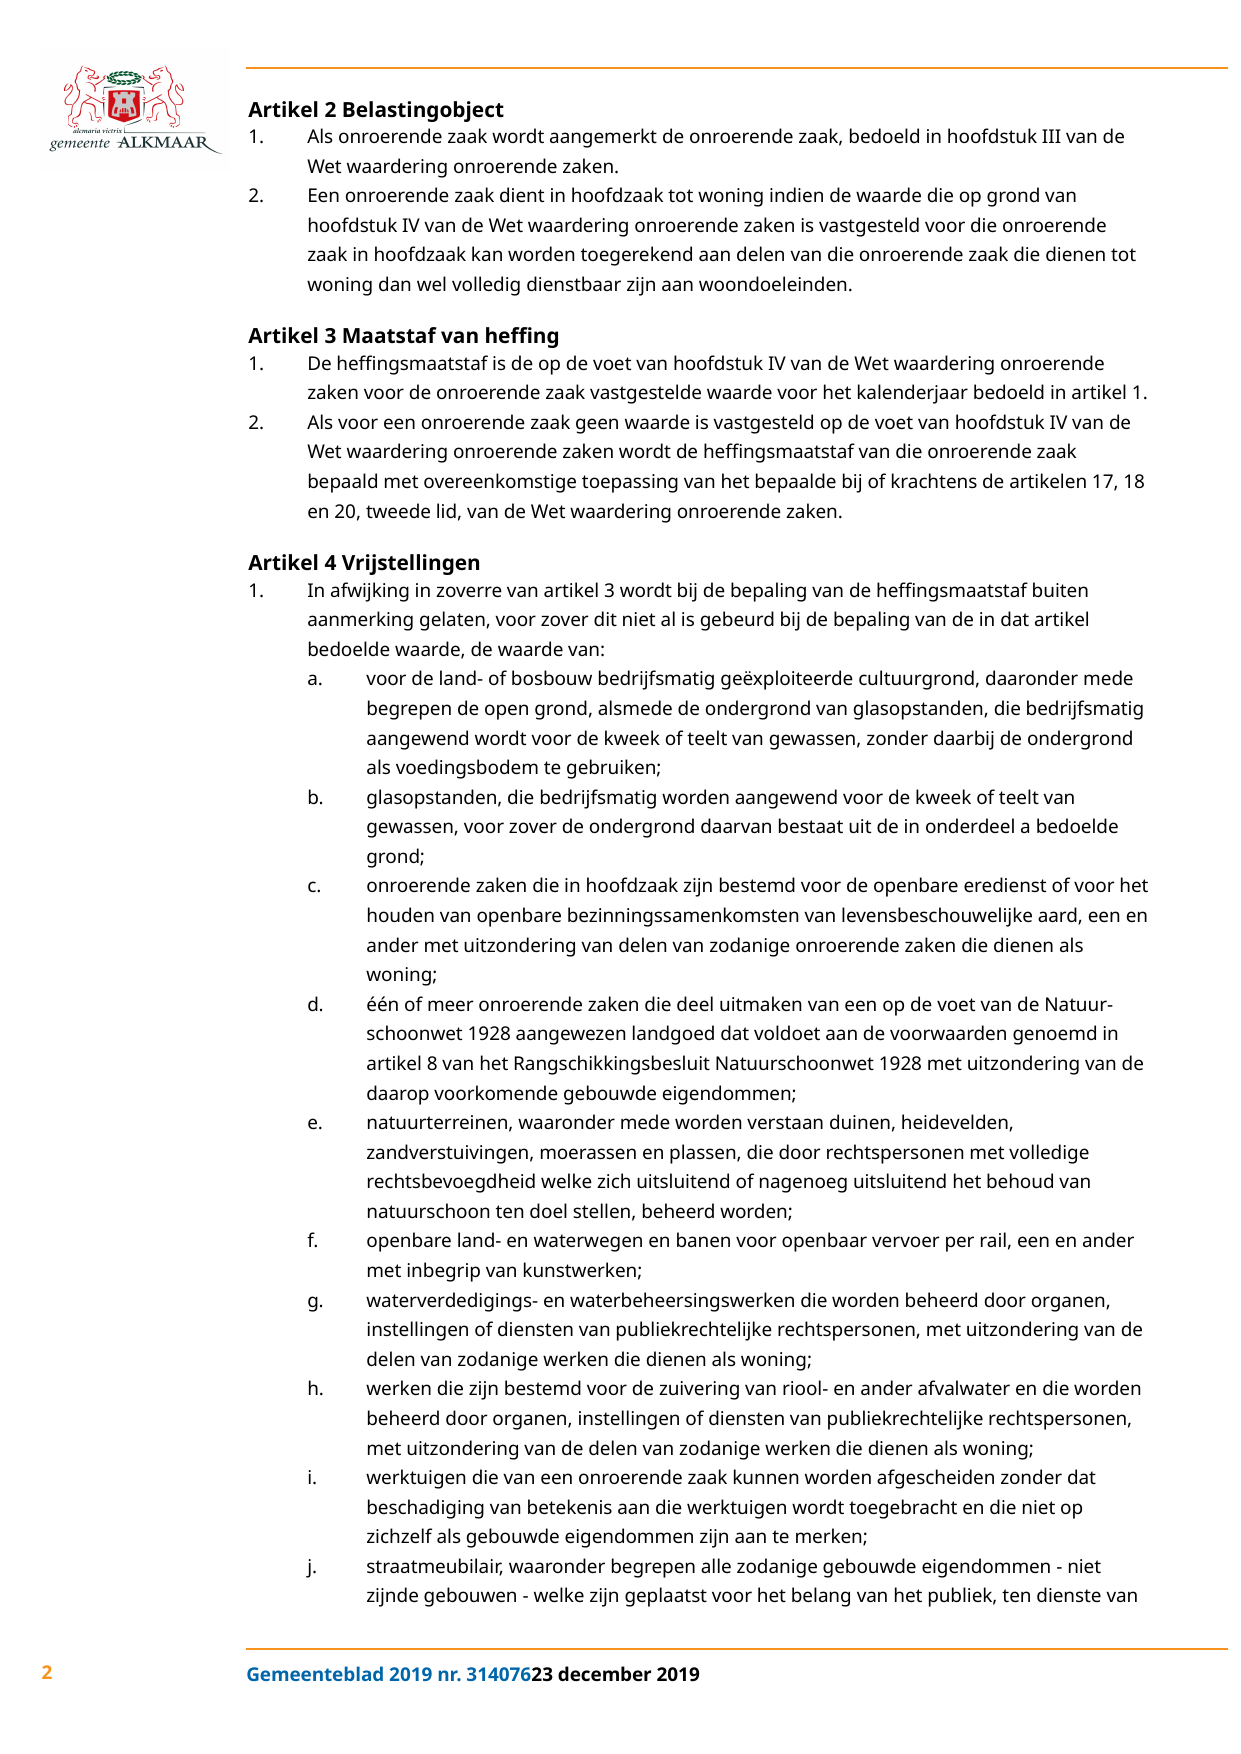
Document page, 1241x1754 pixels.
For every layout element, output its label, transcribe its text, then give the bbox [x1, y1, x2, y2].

text Artikel 3 Maatstaf van heffing [248, 322, 1152, 350]
list glasopstanden, die bedrijfsmatig worden aangewend voor de kweek of teelt van gewassen, voor zover de ondergrond daarvan bestaat uit de in onderdeel a bedoelde grond; [307, 784, 1152, 869]
list De heffingsmaatstaf is de op de voet van hoofdstuk IV van de Wet waardering onroerende zaken voor de onroerende zaak vastgestelde waarde voor het kalenderjaar bedoeld in artikel 1. [248, 350, 1152, 405]
list één of meer onroerende zaken die deel uitmaken van een op de voet van de Natuur-schoonwet 1928 aangewezen landgoed dat voldoet aan de voorwaarden genoemd in artikel 8 van het Rangschikkingsbesluit Natuurschoonwet 1928 met uitzondering van de daarop voorkomende gebouwde eigendommen; [307, 991, 1152, 1105]
list openbare land- en waterwegen en banen voor openbaar vervoer per rail, een en ander met inbegrip van kunstwerken; [307, 1228, 1152, 1283]
list onroerende zaken die in hoofdzaak zijn bestemd voor de openbare eredienst of voor het houden van openbare bezinningssamenkomsten van levensbeschouwelijke aard, een en ander met uitzondering van delen van zodanige onroerende zaken die dienen als woning; [307, 873, 1152, 987]
text Artikel 4 Vrijstellingen [248, 548, 1152, 577]
list werken die zijn bestemd voor de zuivering van riool- en ander afvalwater en die worden beheerd door organen, instellingen of diensten van publiekrechtelijke rechtspersonen, met uitzondering van de delen van zodanige werken die dienen als woning; [307, 1376, 1152, 1460]
list waterverdedigings- en waterbeheersingswerken die worden beheerd door organen, instellingen of diensten van publiekrechtelijke rechtspersonen, met uitzondering van de delen van zodanige werken die dienen als woning; [307, 1287, 1152, 1372]
list Een onroerende zaak dient in hoofdzaak tot woning indien de waarde die op grond van hoofdstuk IV van de Wet waardering onroerende zaken is vastgesteld voor die onroerende zaak in hoofdzaak kan worden toegerekend aan delen van die onroerende zaak die dienen tot woning dan wel volledig dienstbaar zijn aan woondoeleinden. [248, 182, 1152, 297]
list voor de land- of bosbouw bedrijfsmatig geëxploiteerde cultuurgrond, daaronder mede begrepen de open grond, alsmede de ondergrond van glasopstanden, die bedrijfsmatig aangewend wordt voor de kweek of teelt van gewassen, zonder daarbij de ondergrond als voedingsbodem te gebruiken; [307, 666, 1152, 780]
list straatmeubilair, waaronder begrepen alle zodanige gebouwde eigendommen - niet zijnde gebouwen - welke zijn geplaatst voor het belang van het publiek, ten dienste van [307, 1553, 1152, 1608]
picture [41, 47, 231, 172]
list Als voor een onroerende zaak geen waarde is vastgesteld op de voet van hoofdstuk IV van de Wet waardering onroerende zaken wordt de heffingsmaatstaf van die onroerende zaak bepaald met overeenkomstige toepassing van het bepaalde bij of krachtens de artikelen 17, 18 en 20, tweede lid, van de Wet waardering onroerende zaken. [248, 409, 1152, 524]
list werktuigen die van een onroerende zaak kunnen worden afgescheiden zonder dat beschadiging van betekenis aan die werktuigen wordt toegebracht en die niet op zichzelf als gebouwde eigendommen zijn aan te merken; [307, 1464, 1152, 1549]
list In afwijking in zoverre van artikel 3 wordt bij de bepaling van de heffingsmaatstaf buiten aanmerking gelaten, voor zover dit niet al is gebeurd bij de bepaling van de in dat artikel bedoelde waarde, de waarde van: [248, 577, 1152, 662]
list Als onroerende zaak wordt aangemerkt de onroerende zaak, bedoeld in hoofdstuk III van de Wet waardering onroerende zaken. [248, 123, 1152, 178]
text Artikel 2 Belastingobject [248, 95, 1152, 123]
list natuurterreinen, waaronder mede worden verstaan duinen, heidevelden, zandverstuivingen, moerassen en plassen, die door rechtspersonen met volledige rechtsbevoegdheid welke zich uitsluitend of nagenoeg uitsluitend het behoud van natuurschoon ten doel stellen, beheerd worden; [307, 1109, 1152, 1224]
